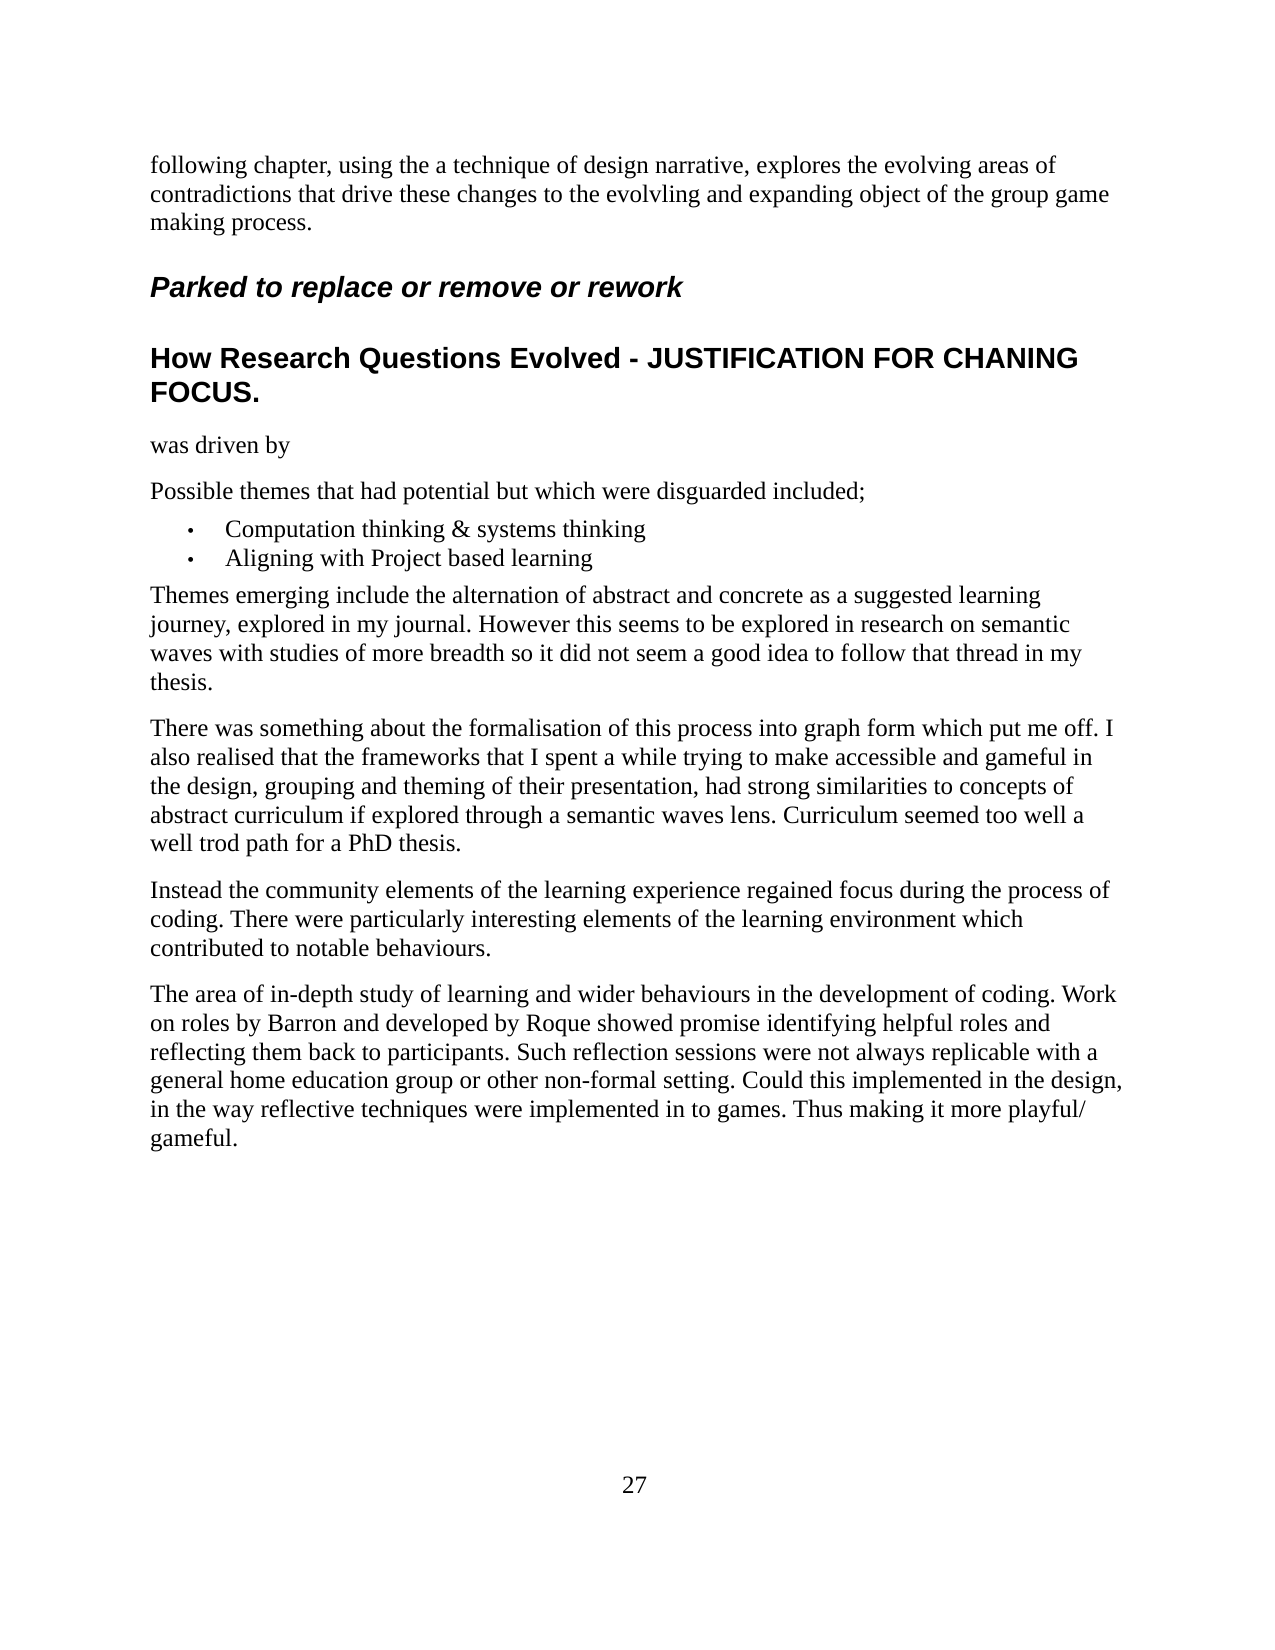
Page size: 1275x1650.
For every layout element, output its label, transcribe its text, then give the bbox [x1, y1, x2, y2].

list Computation thinking & systems thinking [187, 514, 1125, 543]
subtitle How Research Questions Evolved - JUSTIFICATION FOR CHANING FOCUS. [150, 341, 1125, 408]
text Instead the community elements of the learning experience regained focus during the process of coding. There were particularly interesting elements of the learning environment which contributed to notable behaviours. [150, 875, 1125, 961]
text The area of in-depth study of learning and wider behaviours in the development of coding. Work on roles by Barron and developed by Roque showed promise identifying helpful roles and reflecting them back to participants. Such reflection sessions were not always replicable with a general home education group or other non-formal setting. Could this implemented in the design, in the way reflective techniques were implemented in to games. Thus making it more playful/ gameful. [150, 979, 1125, 1152]
text was driven by [150, 430, 1125, 458]
text There was something about the formalisation of this process into graph form which put me off. I also realised that the frameworks that I spent a while trying to make accessible and gameful in the design, grouping and theming of their presentation, had strong similarities to concepts of abstract curriculum if explored through a semantic waves lens. Curriculum seemed too well a well trod path for a PhD thesis. [150, 713, 1125, 857]
list Aligning with Project based learning [187, 543, 1125, 572]
text Themes emerging include the alternation of abstract and concrete as a suggested learning journey, explored in my journal. However this seems to be explored in research on semantic waves with studies of more breadth so it did not seem a good idea to follow that thread in my thesis. [150, 581, 1125, 696]
text Possible themes that had potential but which were disguarded included; [150, 476, 1125, 505]
subtitle Parked to replace or remove or rework [150, 270, 1125, 304]
text following chapter, using the a technique of design narrative, explores the evolving areas of contradictions that drive these changes to the evolvling and expanding object of the group game making process. [150, 150, 1125, 236]
